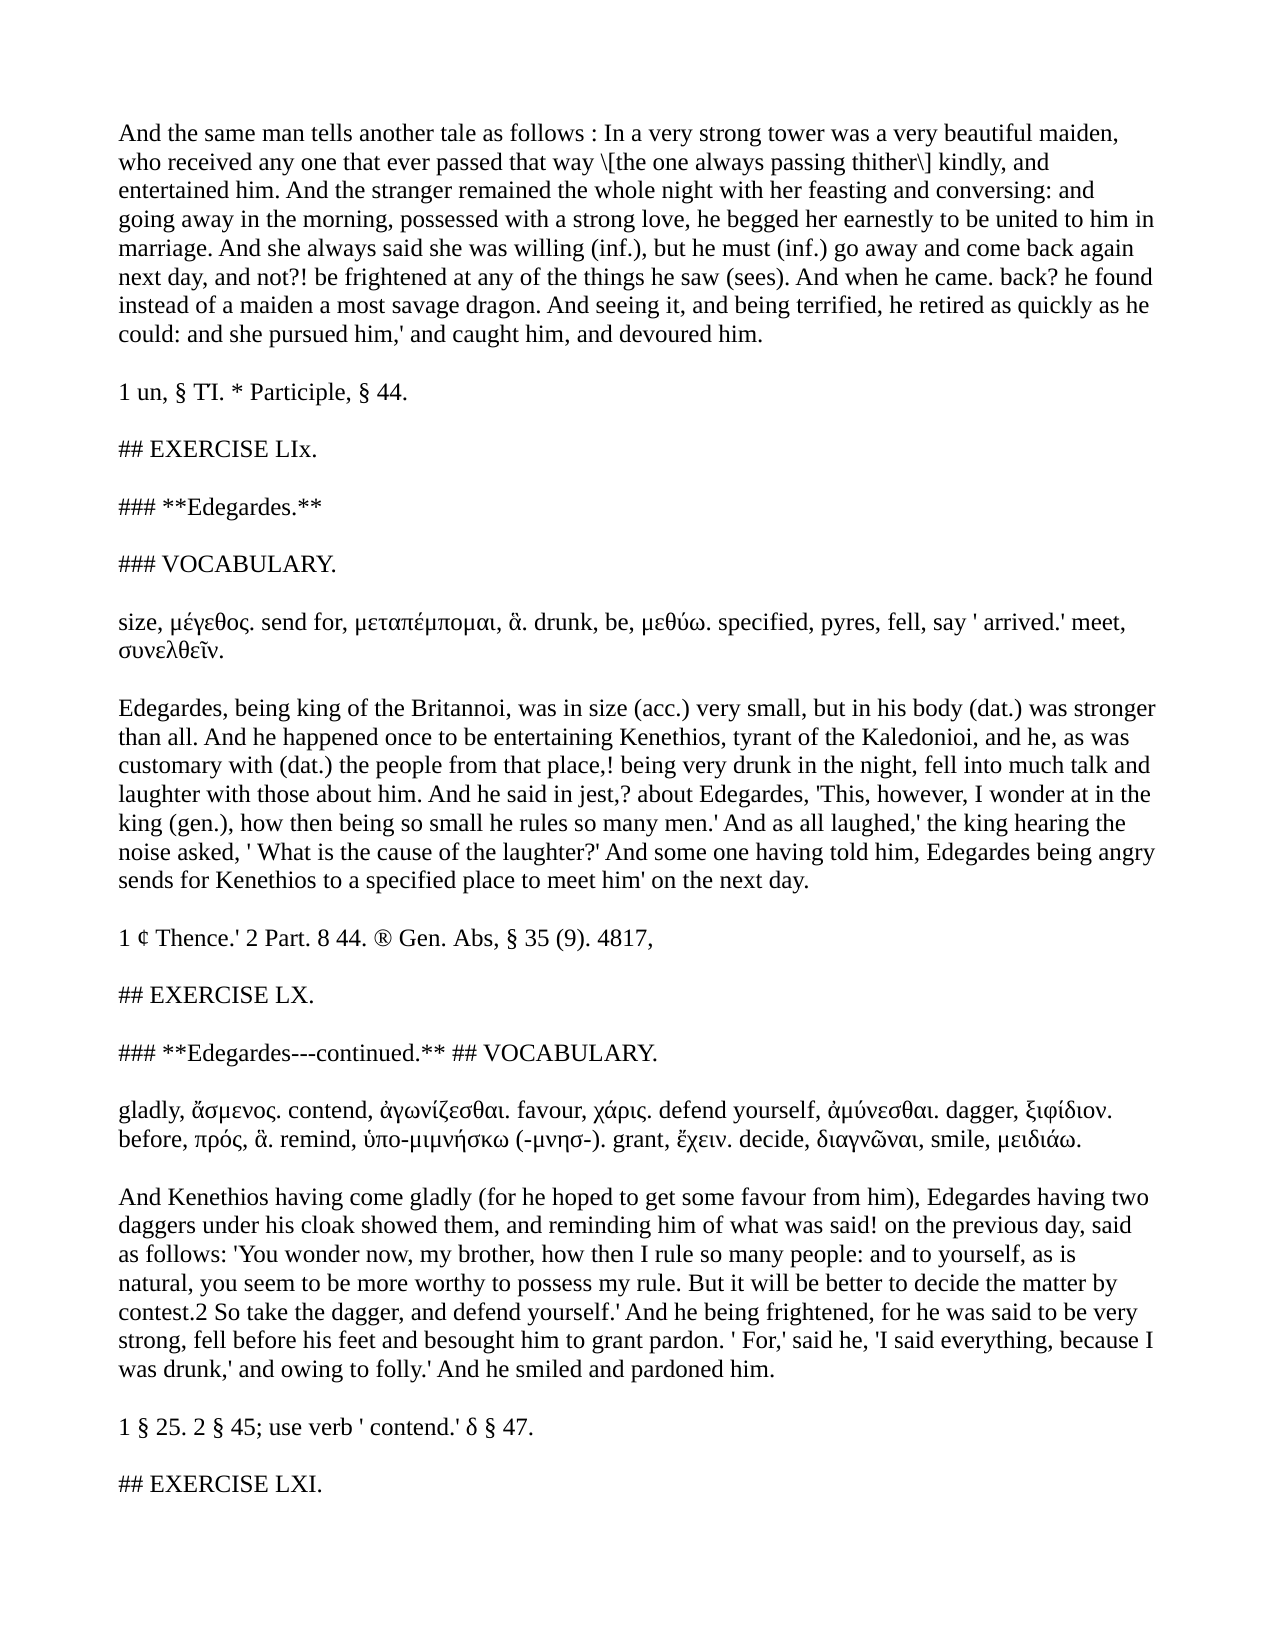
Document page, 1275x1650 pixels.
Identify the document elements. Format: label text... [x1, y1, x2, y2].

text Edegardes, being king of the Britannoi, was in size (acc.) very small, but in his body (dat.) was stronger than all. And he happened once to be entertaining Kenethios, tyrant of the Kaledonioi, and he, as was customary with (dat.) the people from that place,! being very drunk in the night, fell into much talk and laughter with those about him. And he said in jest,? about Edegardes, 'This, however, I wonder at in the king (gen.), how then being so small he rules so many men.' And as all laughed,' the king hearing the noise asked, ' What is the cause of the laughter?' And some one having told him, Edegardes being angry sends for Kenethios to a specified place to meet him' on the next day. [118, 693, 1157, 894]
text And Kenethios having come gladly (for he hoped to get some favour from him), Edegardes having two daggers under his cloak showed them, and reminding him of what was said! on the previous day, said as follows: 'You wonder now, my brother, how then I rule so many people: and to yourself, as is natural, you seem to be more worthy to possess my rule. But it will be better to decide the matter by contest.2 So take the dagger, and defend yourself.' And he being frightened, for he was said to be very strong, fell before his feet and besought him to grant pardon. ' For,' said he, 'I said everything, because I was drunk,' and owing to folly.' And he smiled and pardoned him. [118, 1182, 1157, 1383]
text 1 § 25. 2 § 45; use verb ' contend.' δ § 47. [118, 1412, 1157, 1441]
text ## EXERCISE LIx. [118, 434, 1157, 463]
text ### VOCABULARY. [118, 549, 1157, 578]
text ## EXERCISE LX. [118, 981, 1157, 1009]
text 1 ¢ Thence.' 2 Part. 8 44. ® Gen. Abs, § 35 (9). 4817, [118, 923, 1157, 952]
text ### **Edegardes.** [118, 492, 1157, 521]
text ## EXERCISE LXI. [118, 1469, 1157, 1498]
text And the same man tells another tale as follows : In a very strong tower was a very beautiful maiden, who received any one that ever passed that way \[the one always passing thither\] kindly, and entertained him. And the stranger remained the whole night with her feasting and conversing: and going away in the morning, possessed with a strong love, he begged her earnestly to be united to him in marriage. And she always said she was willing (inf.), but he must (inf.) go away and come back again next day, and not?! be frightened at any of the things he saw (sees). And when he came. back? he found instead of a maiden a most savage dragon. And seeing it, and being terrified, he retired as quickly as he could: and she pursued him,' and caught him, and devoured him. [118, 118, 1157, 348]
text gladly, ἄσμενος. contend, ἀγωνίζεσθαι. favour, χάρις. defend yourself, ἀμύνεσθαι. dagger, ξιφίδιον. before, πρός, ἃ. remind, ὑπο-μιμνήσκω (-μνησ-). grant, ἔχειν. decide, διαγνῶναι, smile, μειδιάω. [118, 1096, 1157, 1153]
text 1 un, § ΤΊ. * Participle, § 44. [118, 377, 1157, 406]
text ### **Edegardes---continued.** ## VOCABULARY. [118, 1038, 1157, 1067]
text size, μέγεθος. send for, μεταπέμπομαι, ἃ. drunk, be, μεθύω. specified, pyres, fell, say ' arrived.' meet, συνελθεῖν. [118, 607, 1157, 664]
